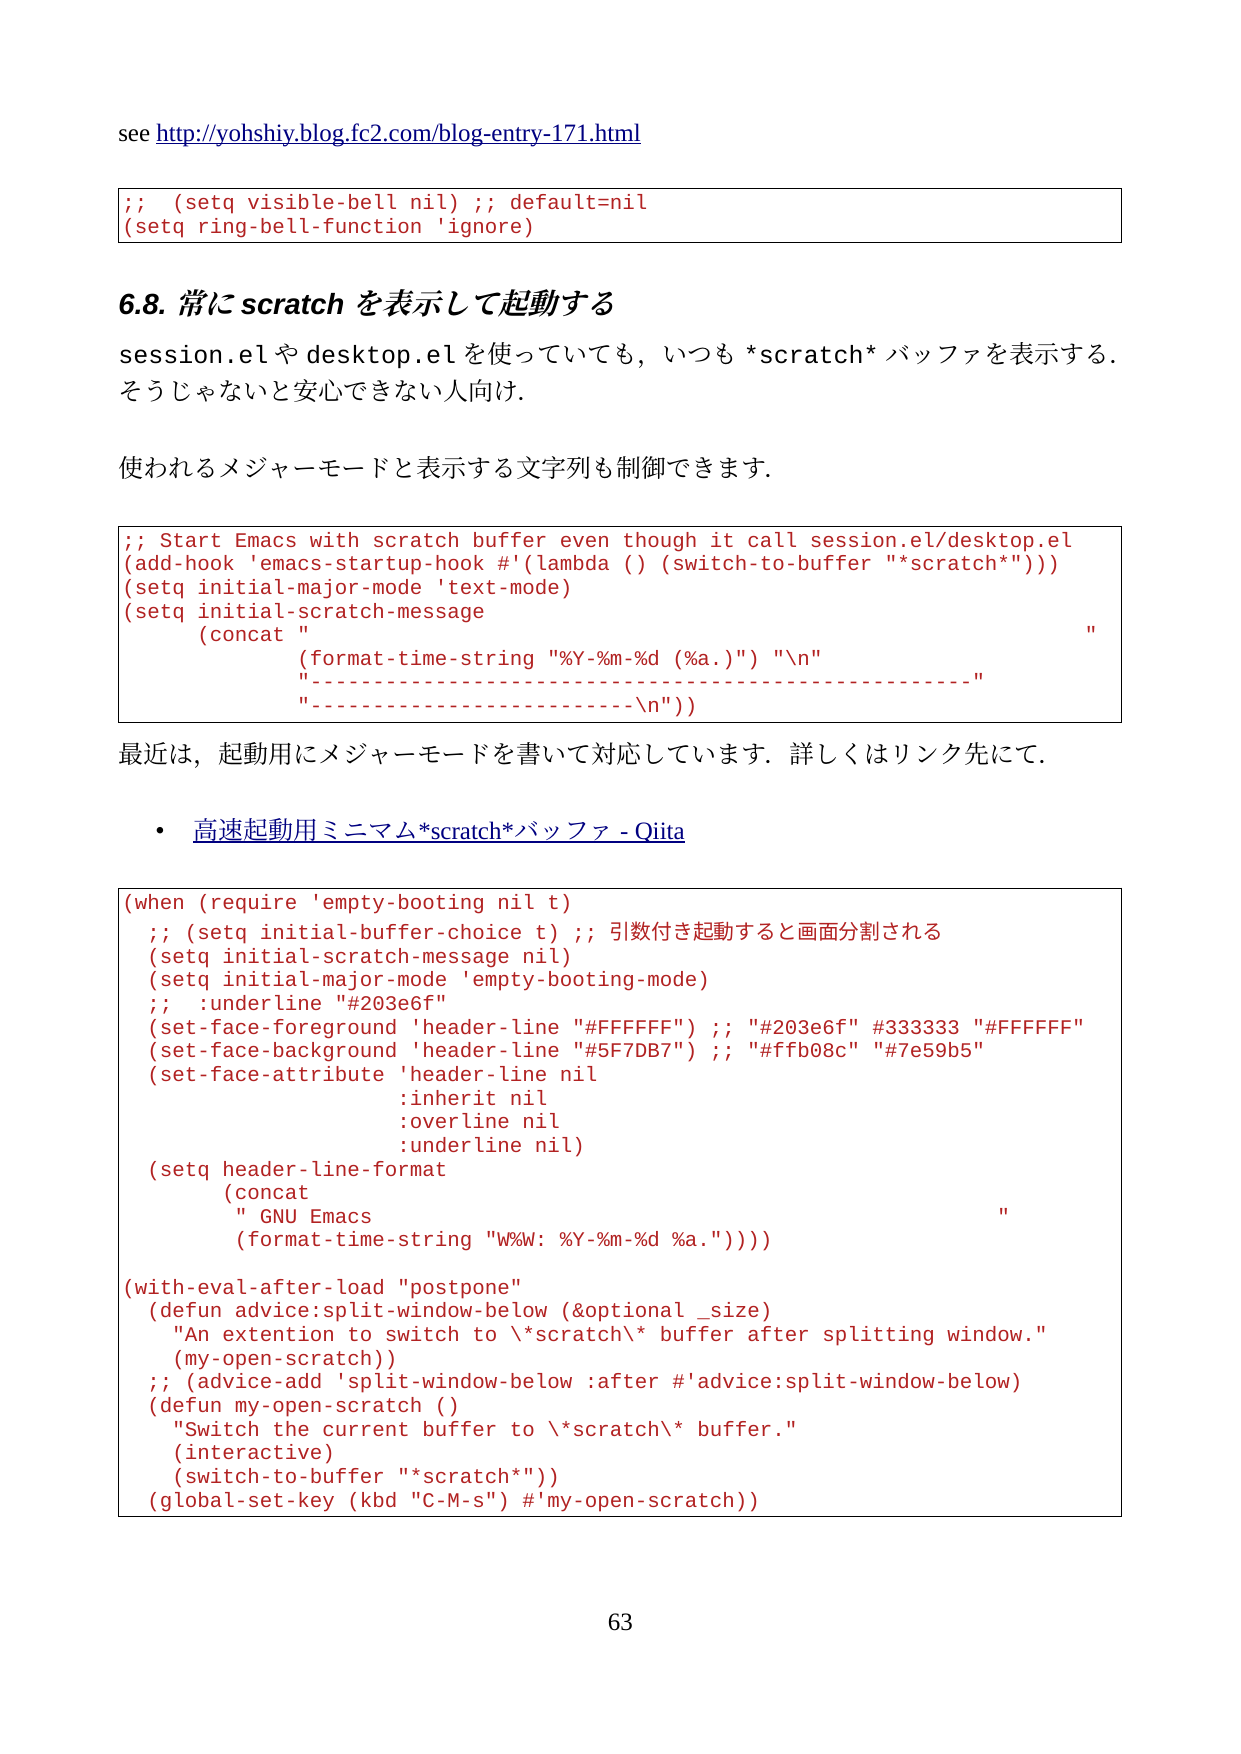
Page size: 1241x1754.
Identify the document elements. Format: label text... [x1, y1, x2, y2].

text "An extention to switch to \*scratch\* buffer after splitting window." [119, 1320, 1121, 1344]
text :inherit nil [119, 1084, 1121, 1107]
text ;; (advice-add 'split-window-below :after #'advice:split-window-below) [119, 1367, 1121, 1391]
text (setq initial-scratch-message nil) [119, 942, 1121, 965]
text ;; Start Emacs with scratch buffer even though it call session.el/desktop.el [119, 527, 1121, 549]
text ;; (setq visible-bell nil) ;; default=nil [119, 189, 1121, 212]
text "--------------------------\n")) [119, 691, 1121, 722]
text " GNU Emacs " [119, 1202, 1121, 1226]
text ;; :underline "#203e6f" [119, 989, 1121, 1013]
text (switch-to-buffer "*scratch*")) [119, 1462, 1121, 1486]
text (setq ring-bell-function 'ignore) [119, 212, 1121, 242]
text (when (require 'empty-booting nil t) [119, 889, 1121, 911]
text (format-time-string "%Y-%m-%d (%a.)") "\n" [119, 644, 1121, 668]
text (set-face-attribute 'header-line nil [119, 1060, 1121, 1084]
list 高速起動用ミニマム*scratch*バッファ - Qiita [156, 812, 1122, 875]
text session.el や desktop.el を使っていても，いつも *scratch* バッファを表示する．そうじゃないと安心できない人向け． [118, 335, 1122, 436]
text (setq initial-scratch-message [119, 597, 1121, 620]
text ;; (setq initial-buffer-choice t) ;; 引数付き起動すると画面分割される [119, 911, 1121, 942]
text (interactive) [119, 1438, 1121, 1462]
text "Switch the current buffer to \*scratch\* buffer." [119, 1415, 1121, 1438]
text 最近は，起動用にメジャーモードを書いて対応しています．詳しくはリンク先にて． [118, 735, 1122, 800]
text (defun my-open-scratch () [119, 1391, 1121, 1415]
text (setq header-line-format [119, 1154, 1121, 1178]
text 使われるメジャーモードと表示する文字列も制御できます． [118, 448, 1122, 513]
subtitle 常に scratch を表示して起動する [118, 281, 1122, 323]
text (set-face-background 'header-line "#5F7DB7") ;; "#ffb08c" "#7e59b5" [119, 1036, 1121, 1060]
text (setq initial-major-mode 'empty-booting-mode) [119, 965, 1121, 989]
text :underline nil) [119, 1131, 1121, 1154]
text "-----------------------------------------------------" [119, 668, 1121, 691]
text (concat [119, 1178, 1121, 1202]
text :overline nil [119, 1107, 1121, 1131]
text (add-hook 'emacs-startup-hook #'(lambda () (switch-to-buffer "*scratch*"))) [119, 549, 1121, 573]
text see http://yohshiy.blog.fc2.com/blog-entry-171.html [118, 118, 1122, 176]
text (concat " " [119, 620, 1121, 644]
text (with-eval-after-load "postpone" [119, 1273, 1121, 1296]
text (defun advice:split-window-below (&optional _size) [119, 1296, 1121, 1320]
text (global-set-key (kbd "C-M-s") #'my-open-scratch)) [119, 1486, 1121, 1516]
text (my-open-scratch)) [119, 1344, 1121, 1367]
text (format-time-string "W%W: %Y-%m-%d %a.")))) [119, 1226, 1121, 1249]
text (set-face-foreground 'header-line "#FFFFFF") ;; "#203e6f" #333333 "#FFFFFF" [119, 1013, 1121, 1036]
text (setq initial-major-mode 'text-mode) [119, 573, 1121, 597]
